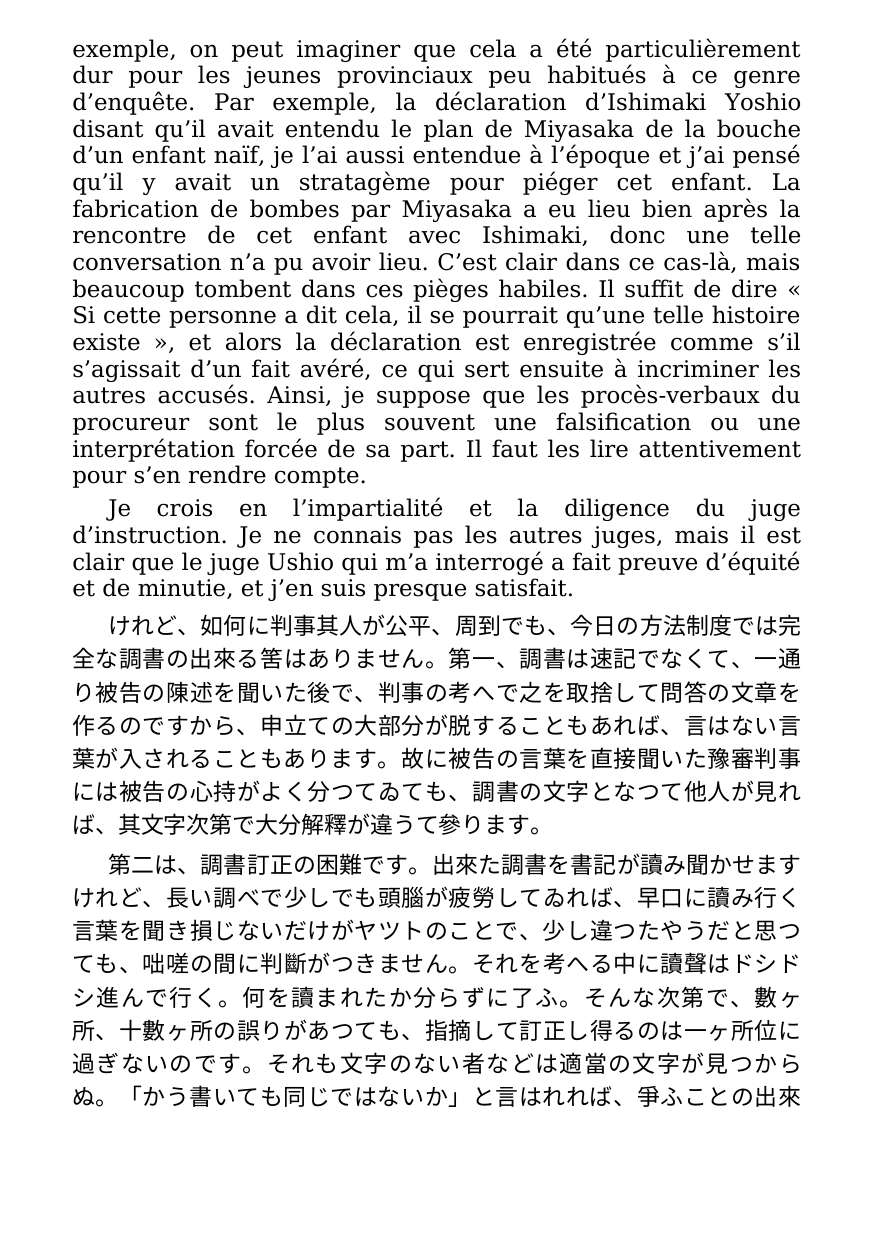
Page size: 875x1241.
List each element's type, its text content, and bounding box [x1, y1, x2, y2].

text exemple, on peut imaginer que cela a été particulièrement dur pour les jeunes provinciaux peu habitués à ce genre d’enquête. Par exemple, la déclaration d’Ishimaki Yoshio disant qu’il avait entendu le plan de Miyasaka de la bouche d’un enfant naïf, je l’ai aussi entendue à l’époque et j’ai pensé qu’il y avait un stratagème pour piéger cet enfant. La fabrication de bombes par Miyasaka a eu lieu bien après la rencontre de cet enfant avec Ishimaki, donc une telle conversation n’a pu avoir lieu. C’est clair dans ce cas-là, mais beaucoup tombent dans ces pièges habiles. Il suffit de dire « Si cette personne a dit cela, il se pourrait qu’une telle histoire existe », et alors la déclaration est enregistrée comme s’il s’agissait d’un fait avéré, ce qui sert ensuite à incriminer les autres accusés. Ainsi, je suppose que les procès-verbaux du procureur sont le plus souvent une falsification ou une interprétation forcée de sa part. Il faut les lire attentivement pour s’en rendre compte. [72, 36, 802, 489]
text Je crois en l’impartialité et la diligence du juge d’instruction. Je ne connais pas les autres juges, mais il est clair que le juge Ushio qui m’a interrogé a fait preuve d’équité et de minutie, et j’en suis presque satisfait. [72, 495, 802, 602]
text 第二は、調書訂正の困難です。出來た調書を書記が讀み聞かせますけれど、長い調べで少しでも頭腦が疲勞してゐれば、早口に讀み行く言葉を聞き損じないだけがヤツトのことで、少し違つたやうだと思つても、咄嗟の間に判斷がつきません。それを考へる中に讀聲はドシドシ進んで行く。何を讀まれたか分らずに了ふ。そんな次第で、數ヶ所、十數ヶ所の誤りがあつても、指摘して訂正し得るのは一ヶ所位に過ぎないのです。それも文字のない者などは適當の文字が見つからぬ。「かう書いても同じではないか」と言はれれば、爭ふことの出來 [72, 846, 802, 1112]
text けれど、如何に判事其人が公平、周到でも、今日の方法制度では完全な調書の出來る筈はありません。第一、調書は速記でなくて、一通り被告の陳述を聞いた後で、判事の考へで之を取捨して問答の文章を作るのですから、申立ての大部分が脱することもあれば、言はない言葉が入されることもあります。故に被告の言葉を直接聞いた豫審判事には被告の心持がよく分つてゐても、調書の文字となつて他人が見れば、其文字次第で大分解釋が違うて參ります。 [72, 608, 802, 841]
